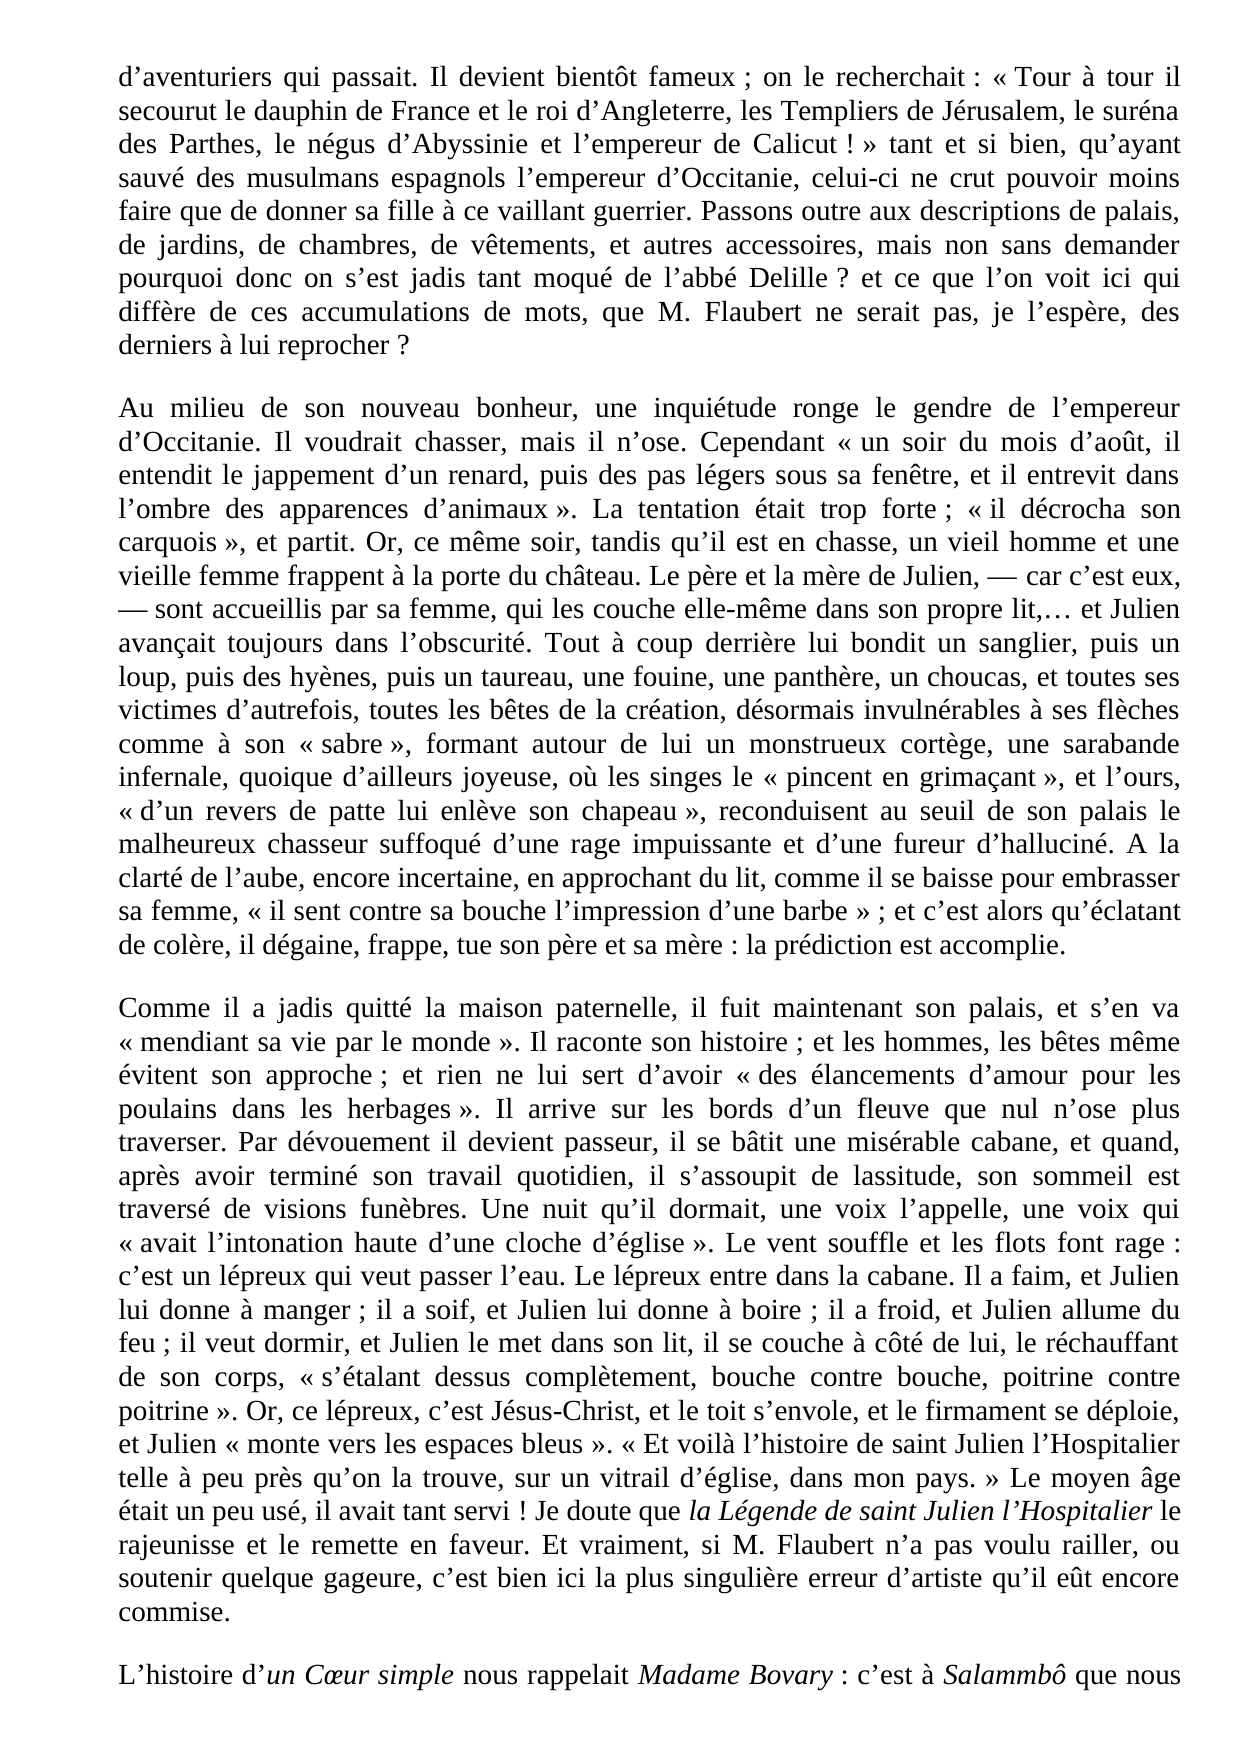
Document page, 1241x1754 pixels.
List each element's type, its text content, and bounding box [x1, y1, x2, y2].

text d’aventuriers qui passait. Il devient bientôt fameux ; on le recherchait : « Tour à tour il secourut le dauphin de France et le roi d’Angleterre, les Templiers de Jérusalem, le suréna des Parthes, le négus d’Abyssinie et l’empereur de Calicut ! » tant et si bien, qu’ayant sauvé des musulmans espagnols l’empereur d’Occitanie, celui-ci ne crut pouvoir moins faire que de donner sa fille à ce vaillant guerrier. Passons outre aux descriptions de palais, de jardins, de chambres, de vêtements, et autres accessoires, mais non sans demander pourquoi donc on s’est jadis tant moqué de l’abbé Delille ? et ce que l’on voit ici qui diffère de ces accumulations de mots, que M. Flaubert ne serait pas, je l’espère, des derniers à lui reprocher ? [118, 59, 1181, 361]
text L’histoire d’un Cœur simple nous rappelait Madame Bovary : c’est à Salammbô que nous [118, 1657, 1181, 1690]
text Au milieu de son nouveau bonheur, une inquiétude ronge le gendre de l’empereur d’Occitanie. Il voudrait chasser, mais il n’ose. Cependant « un soir du mois d’août, il entendit le jappement d’un renard, puis des pas légers sous sa fenêtre, et il entrevit dans l’ombre des apparences d’animaux ». La tentation était trop forte ; « il décrocha son carquois », et partit. Or, ce même soir, tandis qu’il est en chasse, un vieil homme et une vieille femme frappent à la porte du château. Le père et la mère de Julien, — car c’est eux, — sont accueillis par sa femme, qui les couche elle-même dans son propre lit,… et Julien avançait toujours dans l’obscurité. Tout à coup derrière lui bondit un sanglier, puis un loup, puis des hyènes, puis un taureau, une fouine, une panthère, un choucas, et toutes ses victimes d’autrefois, toutes les bêtes de la création, désormais invulnérables à ses flèches comme à son « sabre », formant autour de lui un monstrueux cortège, une sarabande infernale, quoique d’ailleurs joyeuse, où les singes le « pincent en grimaçant », et l’ours, « d’un revers de patte lui enlève son chapeau », reconduisent au seuil de son palais le malheureux chasseur suffoqué d’une rage impuissante et d’une fureur d’halluciné. A la clarté de l’aube, encore incertaine, en approchant du lit, comme il se baisse pour embrasser sa femme, « il sent contre sa bouche l’impression d’une barbe » ; et c’est alors qu’éclatant de colère, il dégaine, frappe, tue son père et sa mère : la prédiction est accomplie. [118, 390, 1181, 961]
text Comme il a jadis quitté la maison paternelle, il fuit maintenant son palais, et s’en va « mendiant sa vie par le monde ». Il raconte son histoire ; et les hommes, les bêtes même évitent son approche ; et rien ne lui sert d’avoir « des élancements d’amour pour les poulains dans les herbages ». Il arrive sur les bords d’un fleuve que nul n’ose plus traverser. Par dévouement il devient passeur, il se bâtit une misérable cabane, et quand, après avoir terminé son travail quotidien, il s’assoupit de lassitude, son sommeil est traversé de visions funèbres. Une nuit qu’il dormait, une voix l’appelle, une voix qui « avait l’intonation haute d’une cloche d’église ». Le vent souffle et les flots font rage : c’est un lépreux qui veut passer l’eau. Le lépreux entre dans la cabane. Il a faim, et Julien lui donne à manger ; il a soif, et Julien lui donne à boire ; il a froid, et Julien allume du feu ; il veut dormir, et Julien le met dans son lit, il se couche à côté de lui, le réchauffant de son corps, « s’étalant dessus complètement, bouche contre bouche, poitrine contre poitrine ». Or, ce lépreux, c’est Jésus-Christ, et le toit s’envole, et le firmament se déploie, et Julien « monte vers les espaces bleus ». « Et voilà l’histoire de saint Julien l’Hospitalier telle à peu près qu’on la trouve, sur un vitrail d’église, dans mon pays. » Le moyen âge était un peu usé, il avait tant servi ! Je doute que la Légende de saint Julien l’Hospitalier le rajeunisse et le remette en faveur. Et vraiment, si M. Flaubert n’a pas voulu railler, ou soutenir quelque gageure, c’est bien ici la plus singulière erreur d’artiste qu’il eût encore commise. [118, 990, 1181, 1627]
